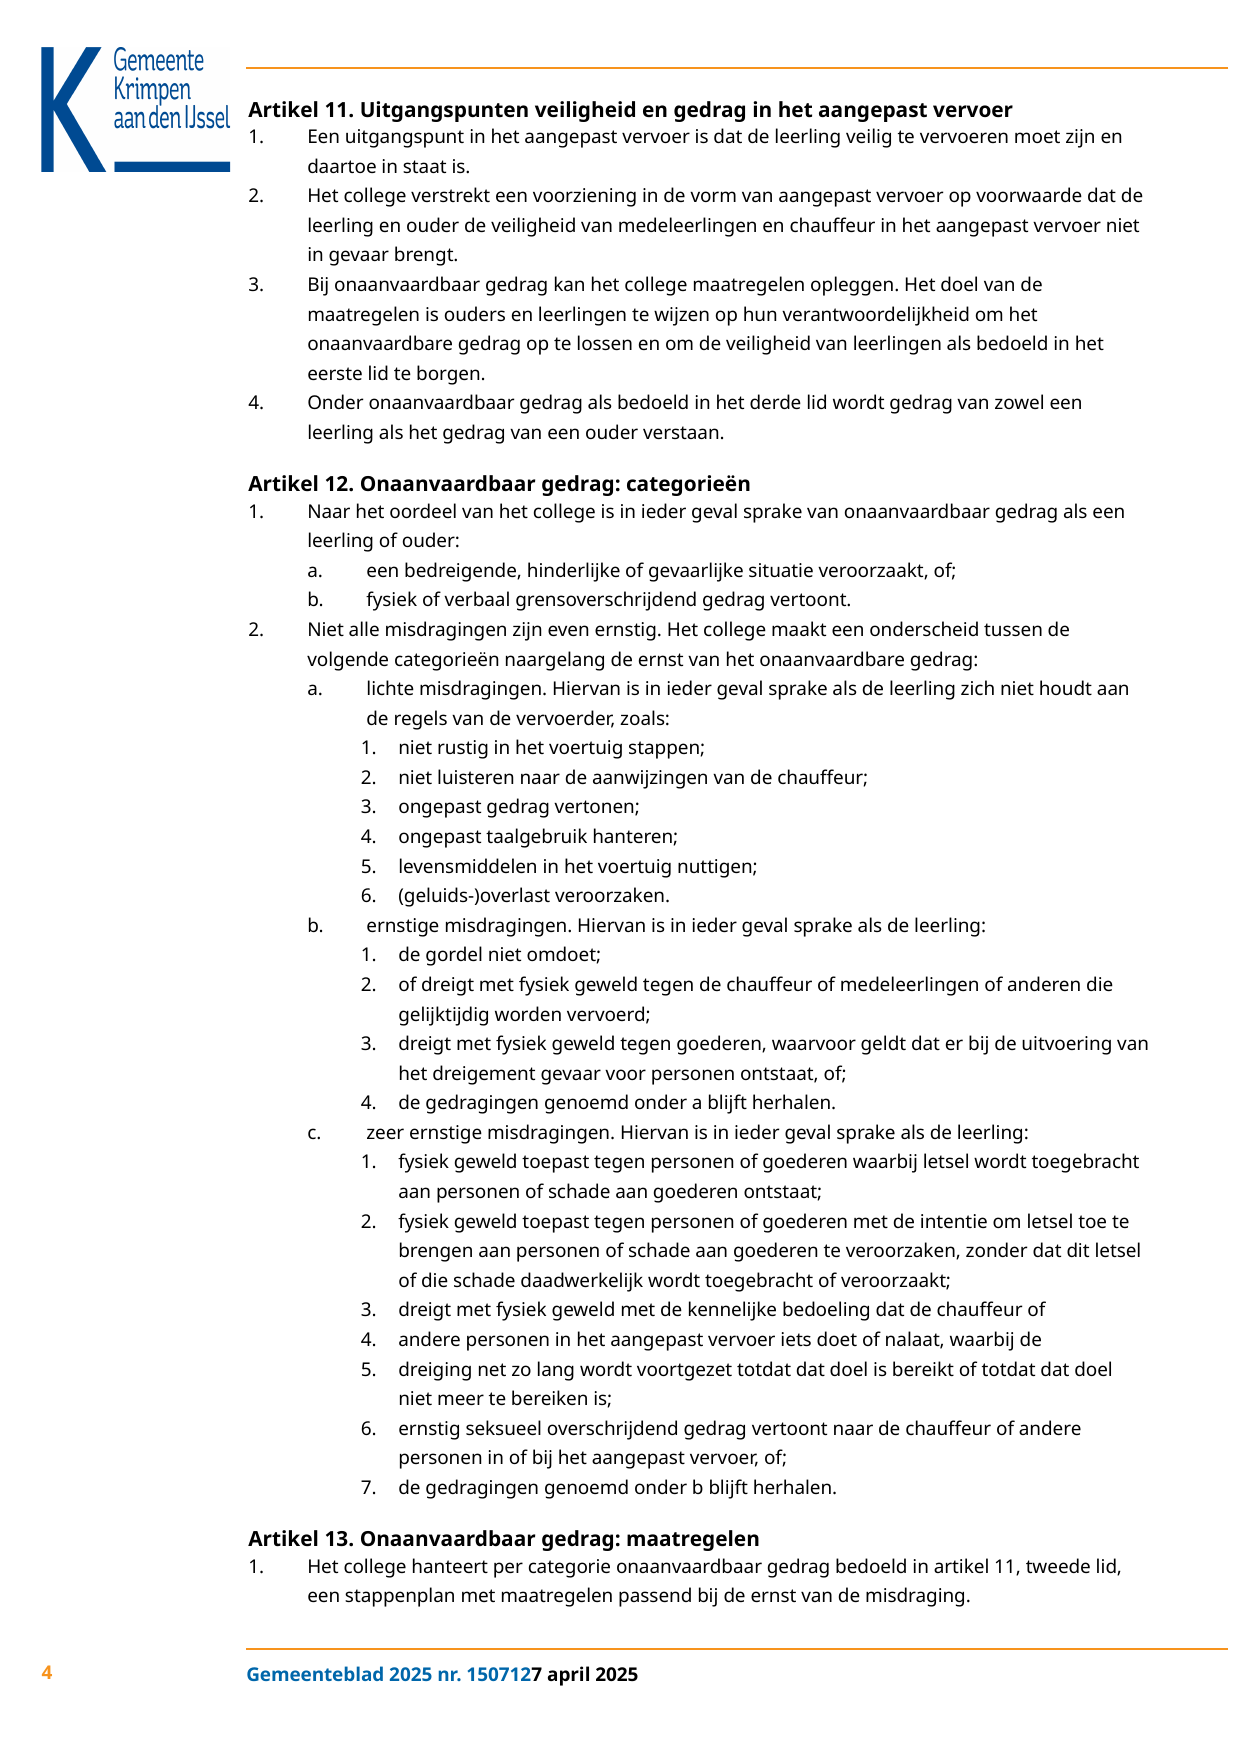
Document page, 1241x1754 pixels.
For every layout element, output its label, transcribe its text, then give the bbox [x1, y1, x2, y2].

list fysiek geweld toepast tegen personen of goederen met de intentie om letsel toe te brengen aan personen of schade aan goederen te veroorzaken, zonder dat dit letsel of die schade daadwerkelijk wordt toegebracht of veroorzaakt; [361, 1208, 1152, 1293]
text Artikel 11. Uitgangspunten veiligheid en gedrag in het aangepast vervoer [248, 95, 1152, 123]
list (geluids-)overlast veroorzaken. [361, 882, 1152, 908]
list dreigt met fysiek geweld met de kennelijke bedoeling dat de chauffeur of [361, 1297, 1152, 1322]
list een bedreigende, hinderlijke of gevaarlijke situatie veroorzaakt, of; [307, 557, 1152, 583]
list andere personen in het aangepast vervoer iets doet of nalaat, waarbij de [361, 1326, 1152, 1352]
list dreiging net zo lang wordt voortgezet totdat dat doel is bereikt of totdat dat doel niet meer te bereiken is; [361, 1356, 1152, 1411]
list Het college hanteert per categorie onaanvaardbaar gedrag bedoeld in artikel 11, tweede lid, een stappenplan met maatregelen passend bij de ernst van de misdraging. [248, 1553, 1152, 1608]
list lichte misdragingen. Hiervan is in ieder geval sprake als de leerling zich niet houdt aan de regels van de vervoerder, zoals: [307, 675, 1152, 731]
list dreigt met fysiek geweld tegen goederen, waarvoor geldt dat er bij de uitvoering van het dreigement gevaar voor personen ontstaat, of; [361, 1030, 1152, 1086]
list of dreigt met fysiek geweld tegen de chauffeur of medeleerlingen of anderen die gelijktijdig worden vervoerd; [361, 971, 1152, 1027]
list de gedragingen genoemd onder a blijft herhalen. [361, 1089, 1152, 1115]
text Artikel 13. Onaanvaardbaar gedrag: maatregelen [248, 1524, 1152, 1553]
list levensmiddelen in het voertuig nuttigen; [361, 853, 1152, 879]
list Een uitgangspunt in het aangepast vervoer is dat de leerling veilig te vervoeren moet zijn en daartoe in staat is. [248, 123, 1152, 178]
list niet rustig in het voertuig stappen; [361, 734, 1152, 760]
picture [41, 47, 231, 172]
list ongepast taalgebruik hanteren; [361, 823, 1152, 849]
list ernstig seksueel overschrijdend gedrag vertoont naar de chauffeur of andere personen in of bij het aangepast vervoer, of; [361, 1415, 1152, 1470]
list de gedragingen genoemd onder b blijft herhalen. [361, 1474, 1152, 1500]
list Naar het oordeel van het college is in ieder geval sprake van onaanvaardbaar gedrag als een leerling of ouder: [248, 498, 1152, 553]
list de gordel niet omdoet; [361, 942, 1152, 967]
list zeer ernstige misdragingen. Hiervan is in ieder geval sprake als de leerling: [307, 1119, 1152, 1145]
list ernstige misdragingen. Hiervan is in ieder geval sprake als de leerling: [307, 912, 1152, 938]
text Artikel 12. Onaanvaardbaar gedrag: categorieën [248, 469, 1152, 498]
list ongepast gedrag vertonen; [361, 794, 1152, 819]
list Niet alle misdragingen zijn even ernstig. Het college maakt een onderscheid tussen de volgende categorieën naargelang de ernst van het onaanvaardbare gedrag: [248, 616, 1152, 672]
list fysiek geweld toepast tegen personen of goederen waarbij letsel wordt toegebracht aan personen of schade aan goederen ontstaat; [361, 1149, 1152, 1204]
list niet luisteren naar de aanwijzingen van de chauffeur; [361, 764, 1152, 790]
list Onder onaanvaardbaar gedrag als bedoeld in het derde lid wordt gedrag van zowel een leerling als het gedrag van een ouder verstaan. [248, 389, 1152, 445]
list fysiek of verbaal grensoverschrijdend gedrag vertoont. [307, 587, 1152, 612]
list Het college verstrekt een voorziening in de vorm van aangepast vervoer op voorwaarde dat de leerling en ouder de veiligheid van medeleerlingen en chauffeur in het aangepast vervoer niet in gevaar brengt. [248, 182, 1152, 267]
list Bij onaanvaardbaar gedrag kan het college maatregelen opleggen. Het doel van de maatregelen is ouders en leerlingen te wijzen op hun verantwoordelijkheid om het onaanvaardbare gedrag op te lossen en om de veiligheid van leerlingen als bedoeld in het eerste lid te borgen. [248, 271, 1152, 386]
